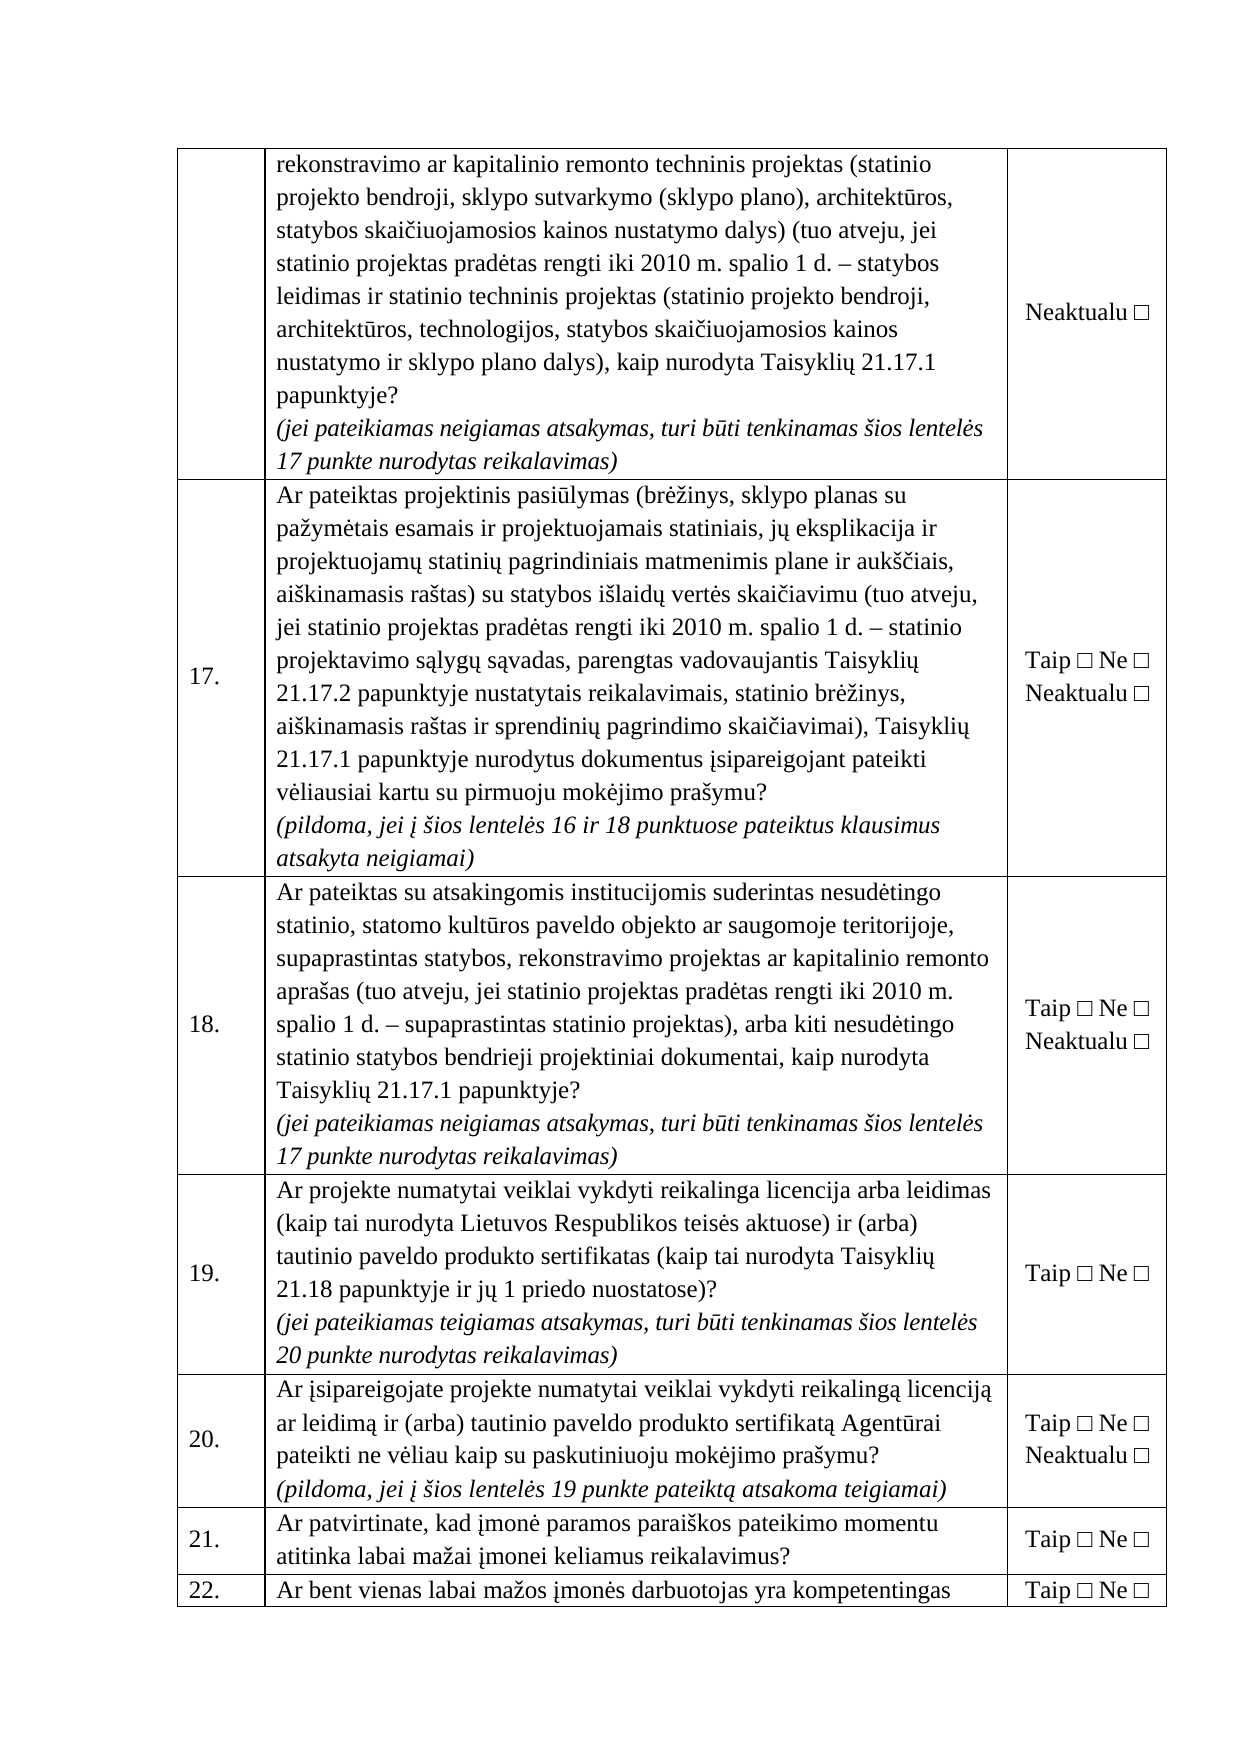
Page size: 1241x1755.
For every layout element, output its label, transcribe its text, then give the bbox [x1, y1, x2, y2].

table_cell Taip □ Ne □ [1008, 1175, 1166, 1373]
table_cell 18. [178, 877, 264, 1174]
table_cell Ar patvirtinate, kad įmonė paramos paraiškos pateikimo momentu atitinka labai mažai įmonei keliamus reikalavimus? [266, 1508, 1007, 1574]
table_cell Neaktualu □ [1008, 149, 1166, 479]
table_cell Ar projekte numatytai veiklai vykdyti reikalinga licencija arba leidimas (kaip tai nurodyta Lietuvos Respublikos teisės aktuose) ir (arba) tautinio paveldo produkto sertifikatas (kaip tai nurodyta Taisyklių 21.18 papunktyje ir jų 1 priedo nuostatose)? (jei pateikiamas teigiamas atsakymas, turi būti tenkinamas šios lentelės 20 punkte nurodytas reikalavimas) [266, 1175, 1007, 1373]
table_cell 17. [178, 480, 264, 876]
table_cell Taip □ Ne □ [1008, 1575, 1166, 1606]
table_cell Ar pateiktas projektinis pasiūlymas (brėžinys, sklypo planas su pažymėtais esamais ir projektuojamais statiniais, jų eksplikacija ir projektuojamų statinių pagrindiniais matmenimis plane ir aukščiais, aiškinamasis raštas) su statybos išlaidų vertės skaičiavimu (tuo atveju, jei statinio projektas pradėtas rengti iki 2010 m. spalio 1 d. – statinio projektavimo sąlygų sąvadas, parengtas vadovaujantis Taisyklių 21.17.2 papunktyje nustatytais reikalavimais, statinio brėžinys, aiškinamasis raštas ir sprendinių pagrindimo skaičiavimai), Taisyklių 21.17.1 papunktyje nurodytus dokumentus įsipareigojant pateikti vėliausiai kartu su pirmuoju mokėjimo prašymu? (pildoma, jei į šios lentelės 16 ir 18 punktuose pateiktus klausimus atsakyta neigiamai) [266, 480, 1007, 876]
table_cell 19. [178, 1175, 264, 1373]
table_cell rekonstravimo ar kapitalinio remonto techninis projektas (statinio projekto bendroji, sklypo sutvarkymo (sklypo plano), architektūros, statybos skaičiuojamosios kainos nustatymo dalys) (tuo atveju, jei statinio projektas pradėtas rengti iki 2010 m. spalio 1 d. – statybos leidimas ir statinio techninis projektas (statinio projekto bendroji, architektūros, technologijos, statybos skaičiuojamosios kainos nustatymo ir sklypo plano dalys), kaip nurodyta Taisyklių 21.17.1 papunktyje? (jei pateikiamas neigiamas atsakymas, turi būti tenkinamas šios lentelės 17 punkte nurodytas reikalavimas) [266, 149, 1007, 479]
table_cell Ar įsipareigojate projekte numatytai veiklai vykdyti reikalingą licenciją ar leidimą ir (arba) tautinio paveldo produkto sertifikatą Agentūrai pateikti ne vėliau kaip su paskutiniuoju mokėjimo prašymu? (pildoma, jei į šios lentelės 19 punkte pateiktą atsakoma teigiamai) [266, 1375, 1007, 1507]
table_cell 21. [178, 1508, 264, 1574]
table_cell Taip □ Ne □ Neaktualu □ [1008, 877, 1166, 1174]
table_cell Ar pateiktas su atsakingomis institucijomis suderintas nesudėtingo statinio, statomo kultūros paveldo objekto ar saugomoje teritorijoje, supaprastintas statybos, rekonstravimo projektas ar kapitalinio remonto aprašas (tuo atveju, jei statinio projektas pradėtas rengti iki 2010 m. spalio 1 d. – supaprastintas statinio projektas), arba kiti nesudėtingo statinio statybos bendrieji projektiniai dokumentai, kaip nurodyta Taisyklių 21.17.1 papunktyje? (jei pateikiamas neigiamas atsakymas, turi būti tenkinamas šios lentelės 17 punkte nurodytas reikalavimas) [266, 877, 1007, 1174]
table_cell Ar bent vienas labai mažos įmonės darbuotojas yra kompetentingas [266, 1575, 1007, 1606]
table_cell Taip □ Ne □ [1008, 1508, 1166, 1574]
table_cell Taip □ Ne □ Neaktualu □ [1008, 480, 1166, 876]
table_cell 20. [178, 1375, 264, 1507]
table_cell [178, 149, 264, 479]
table_cell 22. [178, 1575, 264, 1606]
table_cell Taip □ Ne □ Neaktualu □ [1008, 1375, 1166, 1507]
